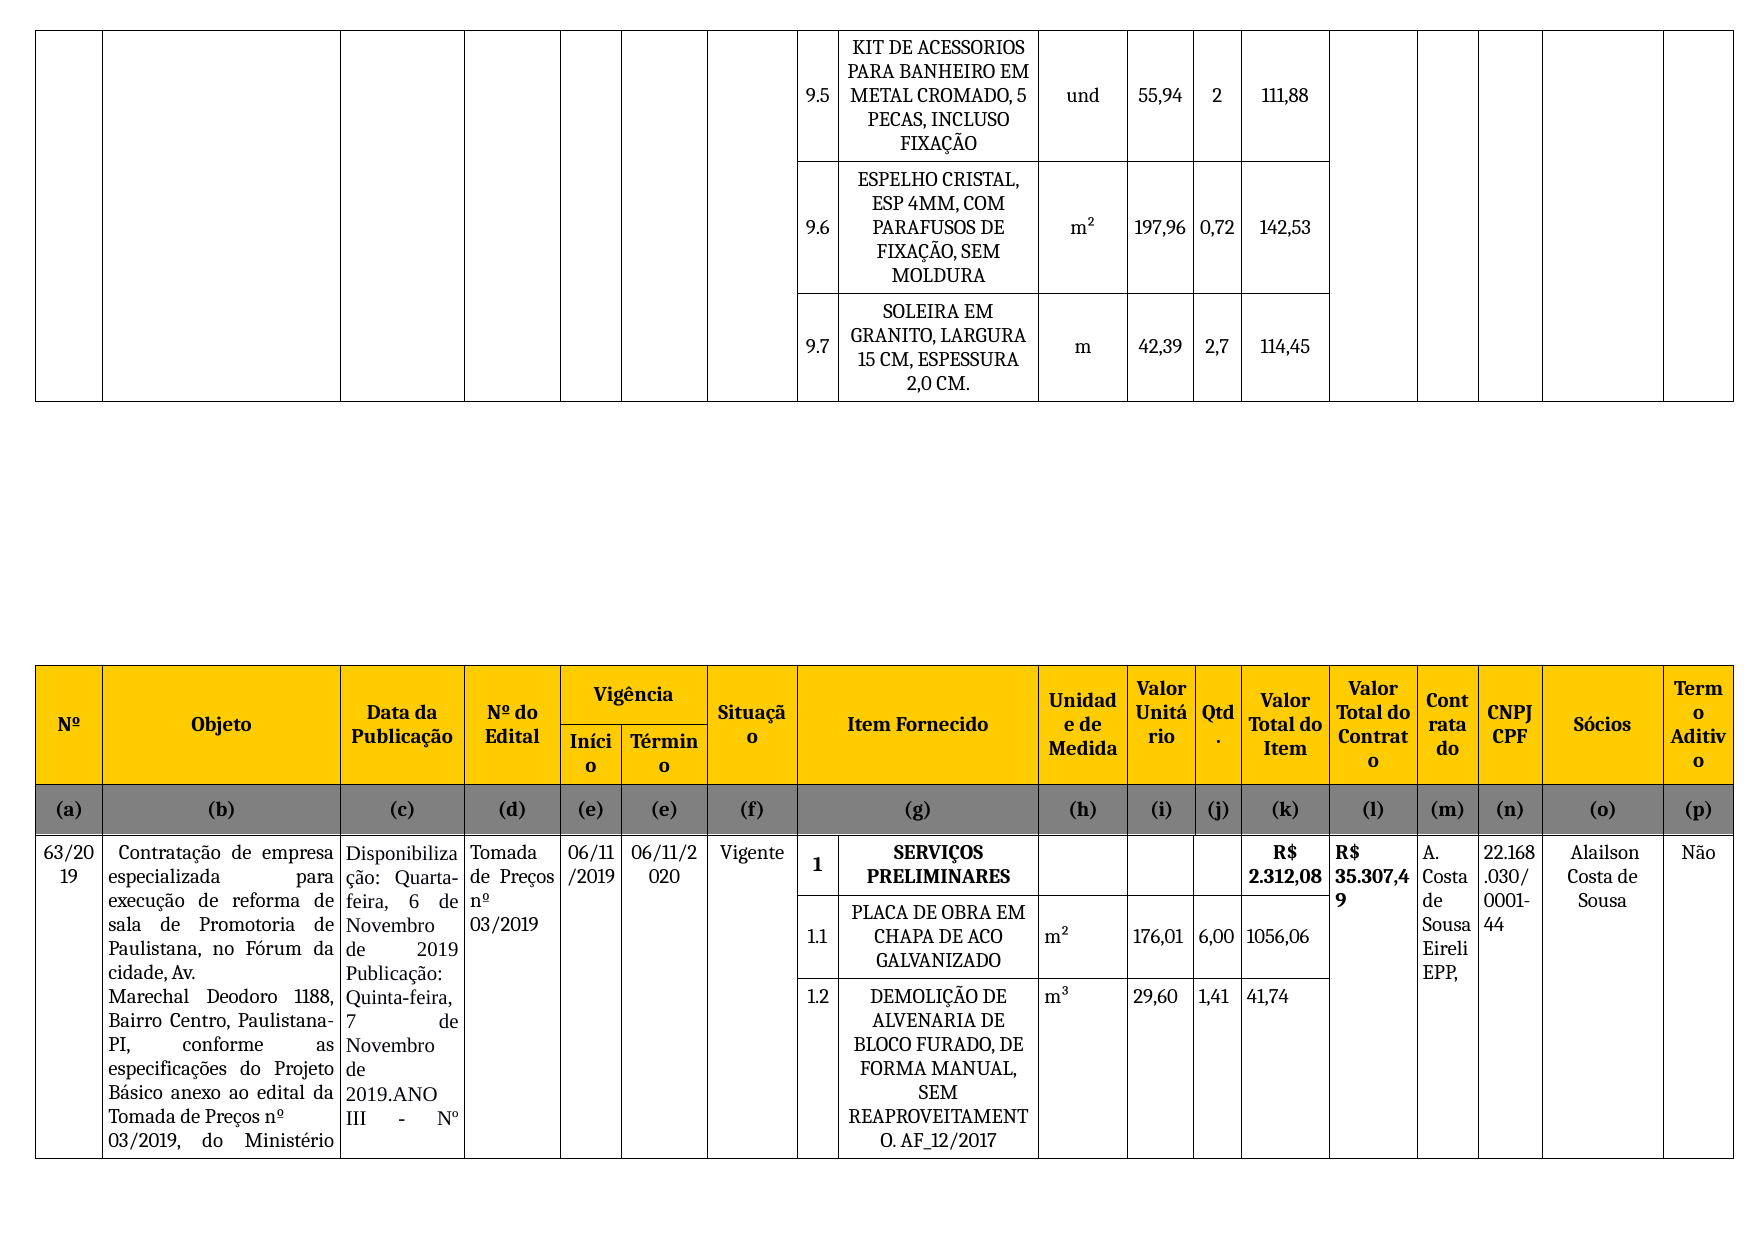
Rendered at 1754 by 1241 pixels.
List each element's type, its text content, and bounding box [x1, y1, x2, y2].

table_cell (o) [1543, 785, 1663, 834]
table_cell [1128, 836, 1193, 894]
table_cell [341, 31, 464, 401]
table_cell [622, 31, 707, 401]
table_cell m² [1039, 162, 1127, 293]
table_cell 111,88 [1242, 31, 1329, 161]
table_cell [1330, 31, 1417, 401]
table_cell [1543, 31, 1663, 401]
table_cell [1418, 31, 1478, 401]
table_cell 142,53 [1242, 162, 1329, 293]
table_cell (p) [1664, 785, 1733, 834]
table_cell DEMOLIÇÃO DE ALVENARIA DE BLOCO FURADO, DE FORMA MANUAL, SEM REAPROVEITAMENTO. AF_12/2017 [839, 979, 1038, 1158]
table_cell (j) [1196, 785, 1241, 834]
table_cell (l) [1330, 785, 1417, 834]
table_cell (n) [1479, 785, 1542, 834]
table_cell (f) [708, 785, 797, 834]
table_cell SERVIÇOS PRELIMINARES [839, 836, 1038, 894]
table_cell m [1039, 294, 1127, 401]
table_cell (g) [798, 785, 1038, 834]
table_cell Alailson Costa de Sousa [1543, 836, 1663, 1158]
table_header Nº [36, 666, 102, 784]
table_header Unidade de Medida [1039, 666, 1127, 784]
table_cell [1664, 31, 1733, 401]
table_header Valor Total do Contrato [1330, 666, 1417, 784]
table_header Nº do Edital [465, 666, 560, 784]
table_cell 41,74 [1242, 979, 1329, 1158]
table_header Valor Total do Item [1242, 666, 1329, 784]
table_header Item Fornecido [798, 666, 1038, 784]
table_cell (b) [103, 785, 340, 834]
table_header Vigência [561, 666, 707, 724]
table_header Qtd. [1196, 666, 1241, 784]
table_cell 55,94 [1128, 31, 1193, 161]
table_cell 9.6 [798, 162, 838, 293]
table_cell SOLEIRA EM GRANITO, LARGURA 15 CM, ESPESSURA 2,0 CM. [839, 294, 1038, 401]
table_header Data da Publicação [341, 666, 464, 784]
table_header Valor Unitário [1128, 666, 1195, 784]
table_cell 197,96 [1128, 162, 1193, 293]
table_cell 2,7 [1194, 294, 1241, 401]
table_cell (i) [1128, 785, 1195, 834]
table_cell m³ [1039, 979, 1127, 1158]
table_cell m² [1039, 896, 1127, 978]
table_header Termo Aditivo [1664, 666, 1733, 784]
table_header Situação [708, 666, 797, 784]
table_cell [561, 31, 621, 401]
table_cell (a) [36, 785, 102, 834]
table_cell Não [1664, 836, 1733, 1158]
table_cell [1194, 836, 1241, 894]
table_cell 6,00 [1194, 896, 1241, 978]
table_cell R$ 35.307,49 [1330, 836, 1417, 1158]
table_cell (c) [341, 785, 464, 834]
table_cell ESPELHO CRISTAL, ESP 4MM, COM PARAFUSOS DE FIXAÇÃO, SEM MOLDURA [839, 162, 1038, 293]
table_cell 29,60 [1128, 979, 1193, 1158]
table_cell 1056,06 [1242, 896, 1329, 978]
table_cell R$ 2.312,08 [1242, 836, 1329, 894]
table_cell KIT DE ACESSORIOS PARA BANHEIRO EM METAL CROMADO, 5 PECAS, INCLUSO FIXAÇÃO [839, 31, 1038, 161]
table_cell PLACA DE OBRA EM CHAPA DE ACO GALVANIZADO [839, 896, 1038, 978]
table_cell 22.168.030/0001-44 [1479, 836, 1542, 1158]
table_cell 176,01 [1128, 896, 1193, 978]
table_cell 42,39 [1128, 294, 1193, 401]
table_cell 1.2 [798, 979, 838, 1158]
table_cell Contratação de empresa especializada para execução de reforma de sala de Promotoria de Paulistana, no Fórum da cidade, Av. Marechal Deodoro 1188, Bairro Centro, Paulistana-PI, conforme as especificações do Projeto Básico anexo ao edital da Tomada de Preços nº 03/2019, do Ministério [103, 836, 340, 1158]
table_cell 1,41 [1194, 979, 1241, 1158]
table_cell Início [561, 725, 621, 784]
table_header Sócios [1543, 666, 1663, 784]
table_cell (h) [1039, 785, 1127, 834]
table_cell Disponibilização: Quarta-feira, 6 de Novembro de 2019 Publicação: Quinta-feira, 7 de Novembro de 2019.ANO III - Nº [341, 836, 464, 1158]
table_cell A. Costa de Sousa Eireli EPP, [1418, 836, 1478, 1158]
table_cell (d) [465, 785, 560, 834]
table_cell 114,45 [1242, 294, 1329, 401]
table_cell und [1039, 31, 1127, 161]
table_cell [465, 31, 560, 401]
table_cell [36, 31, 102, 401]
table_cell 06/11/2020 [622, 836, 707, 1158]
table_cell 63/2019 [36, 836, 102, 1158]
table_cell (k) [1242, 785, 1329, 834]
table_cell 9.7 [798, 294, 838, 401]
table_header CNPJ CPF [1479, 666, 1542, 784]
table_cell (e) [561, 785, 621, 834]
table_cell (m) [1418, 785, 1478, 834]
table_cell 2 [1194, 31, 1241, 161]
table_cell 06/11/2019 [561, 836, 621, 1158]
table_cell [1039, 836, 1127, 894]
table_header Contratado [1418, 666, 1478, 784]
table_header Objeto [103, 666, 340, 784]
table_cell Vigente [708, 836, 797, 1158]
table_cell [1479, 31, 1542, 401]
table_cell Tomada de Preços nº 03/2019 [465, 836, 560, 1158]
table_cell [708, 31, 797, 401]
table_cell [103, 31, 340, 401]
table_cell 1.1 [798, 896, 838, 978]
table_cell Término [622, 725, 707, 784]
table_cell 1 [798, 836, 838, 894]
table_cell (e) [622, 785, 707, 834]
table_cell 0,72 [1194, 162, 1241, 293]
table_cell 9.5 [798, 31, 838, 161]
